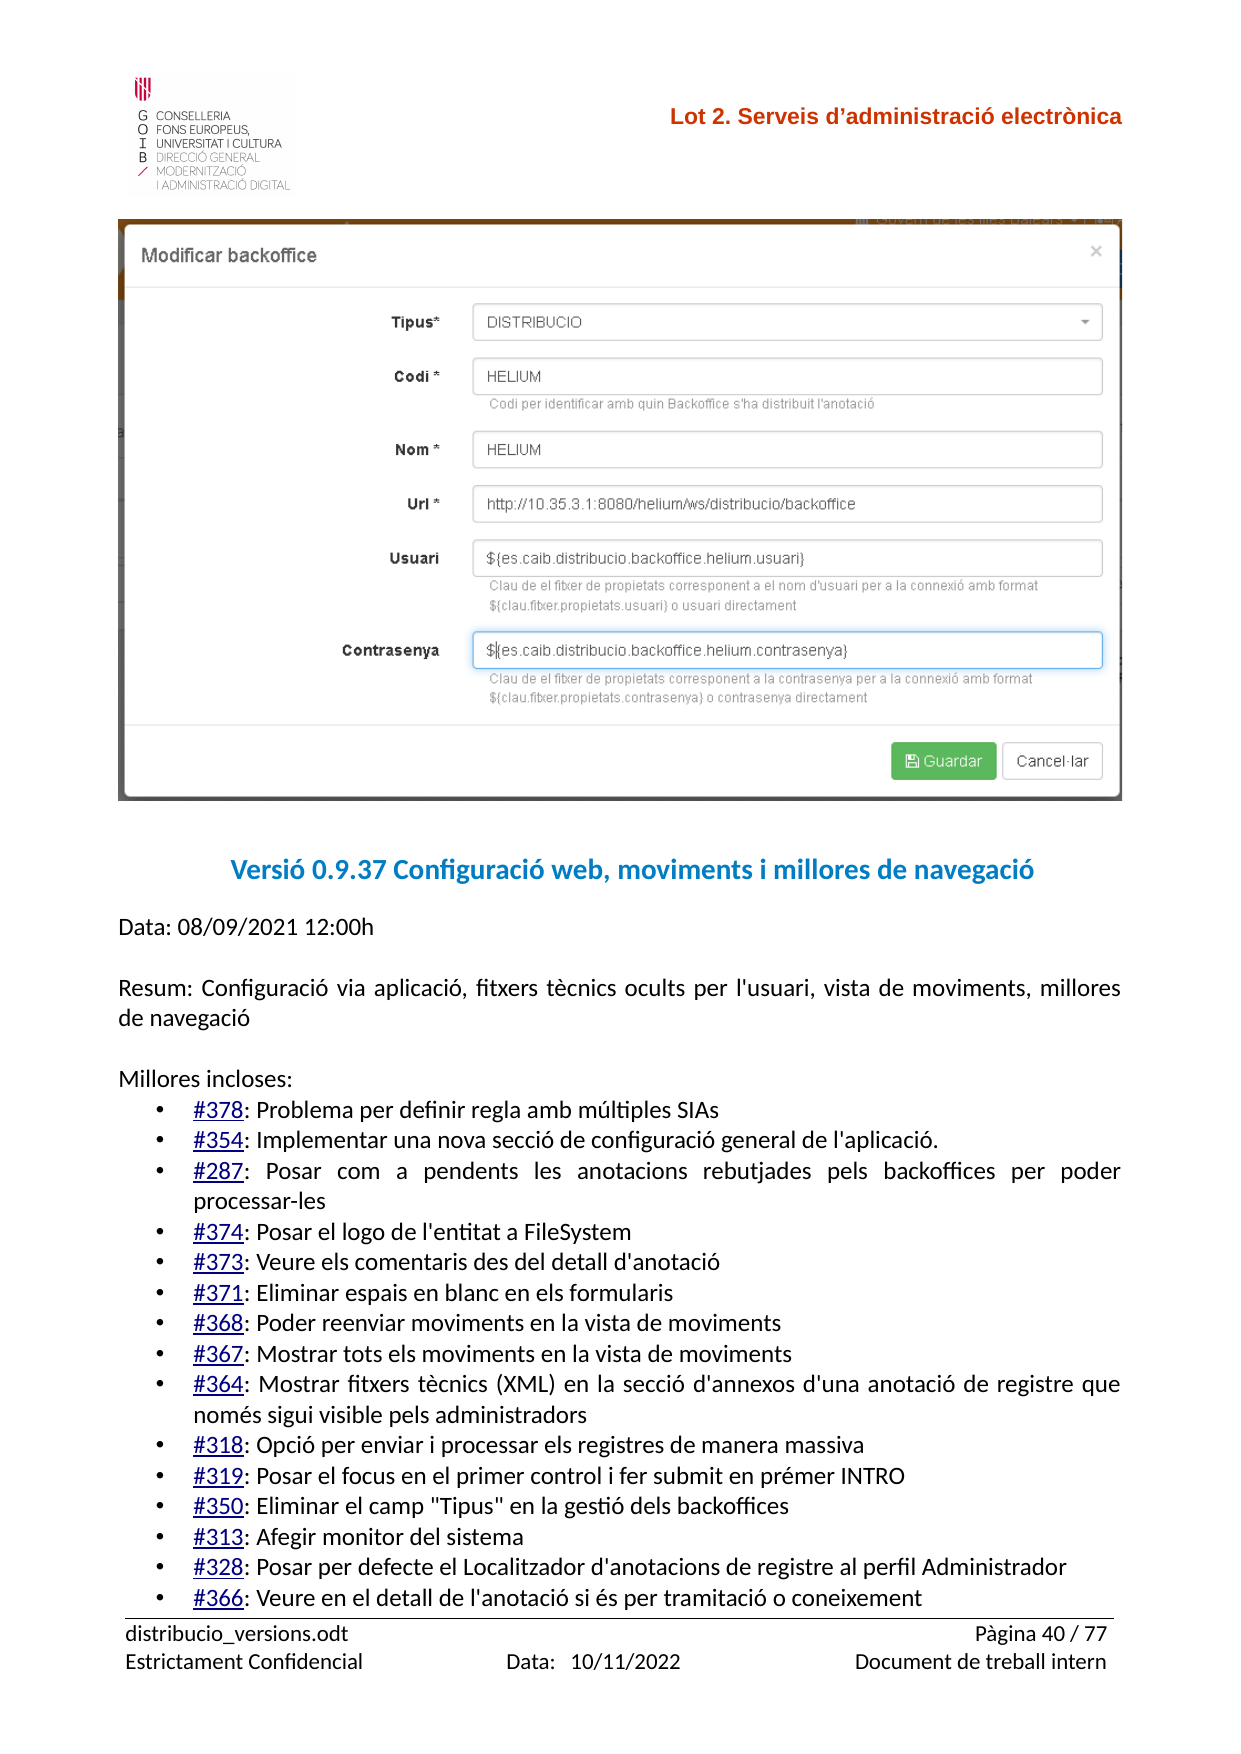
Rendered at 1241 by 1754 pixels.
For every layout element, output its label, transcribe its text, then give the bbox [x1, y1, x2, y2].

list #374: Posar el logo de l'entitat a FileSystem [156, 1216, 1122, 1246]
list #328: Posar per defecte el Localitzador d'anotacions de registre al perfil Administrador [156, 1552, 1122, 1582]
list #373: Veure els comentaris des del detall d'anotació [156, 1246, 1122, 1277]
list #367: Mostrar tots els moviments en la vista de moviments [156, 1338, 1122, 1368]
list #318: Opció per enviar i processar els registres de manera massiva [156, 1429, 1122, 1460]
text Data: 08/09/2021 12:00h [118, 911, 1122, 941]
list #378: Problema per definir regla amb múltiples SIAs [156, 1094, 1122, 1124]
list #366: Veure en el detall de l'anotació si és per tramitació o coneixement [156, 1582, 1122, 1613]
picture [118, 219, 1123, 801]
list #368: Poder reenviar moviments en la vista de moviments [156, 1307, 1122, 1338]
list #287: Posar com a pendents les anotacions rebutjades pels backoffices per poder processar-les [156, 1155, 1122, 1216]
text Millores incloses: [118, 1063, 1122, 1094]
subtitle Versió 0.9.37 Configuració web, moviments i millores de navegació [153, 851, 1122, 887]
list #319: Posar el focus en el primer control i fer submit en prémer INTRO [156, 1460, 1122, 1491]
list #313: Afegir monitor del sistema [156, 1521, 1122, 1552]
list #350: Eliminar el camp "Tipus" en la gestió dels backoffices [156, 1491, 1122, 1521]
list #371: Eliminar espais en blanc en els formularis [156, 1277, 1122, 1307]
list #364: Mostrar fitxers tècnics (XML) en la secció d'annexos d'una anotació de registre que només sigui visible pels administradors [156, 1368, 1122, 1429]
picture [126, 70, 299, 197]
text Resum: Configuració via aplicació, fitxers tècnics ocults per l'usuari, vista de moviments, millores de navegació [118, 972, 1122, 1033]
list #354: Implementar una nova secció de configuració general de l'aplicació. [156, 1124, 1122, 1155]
